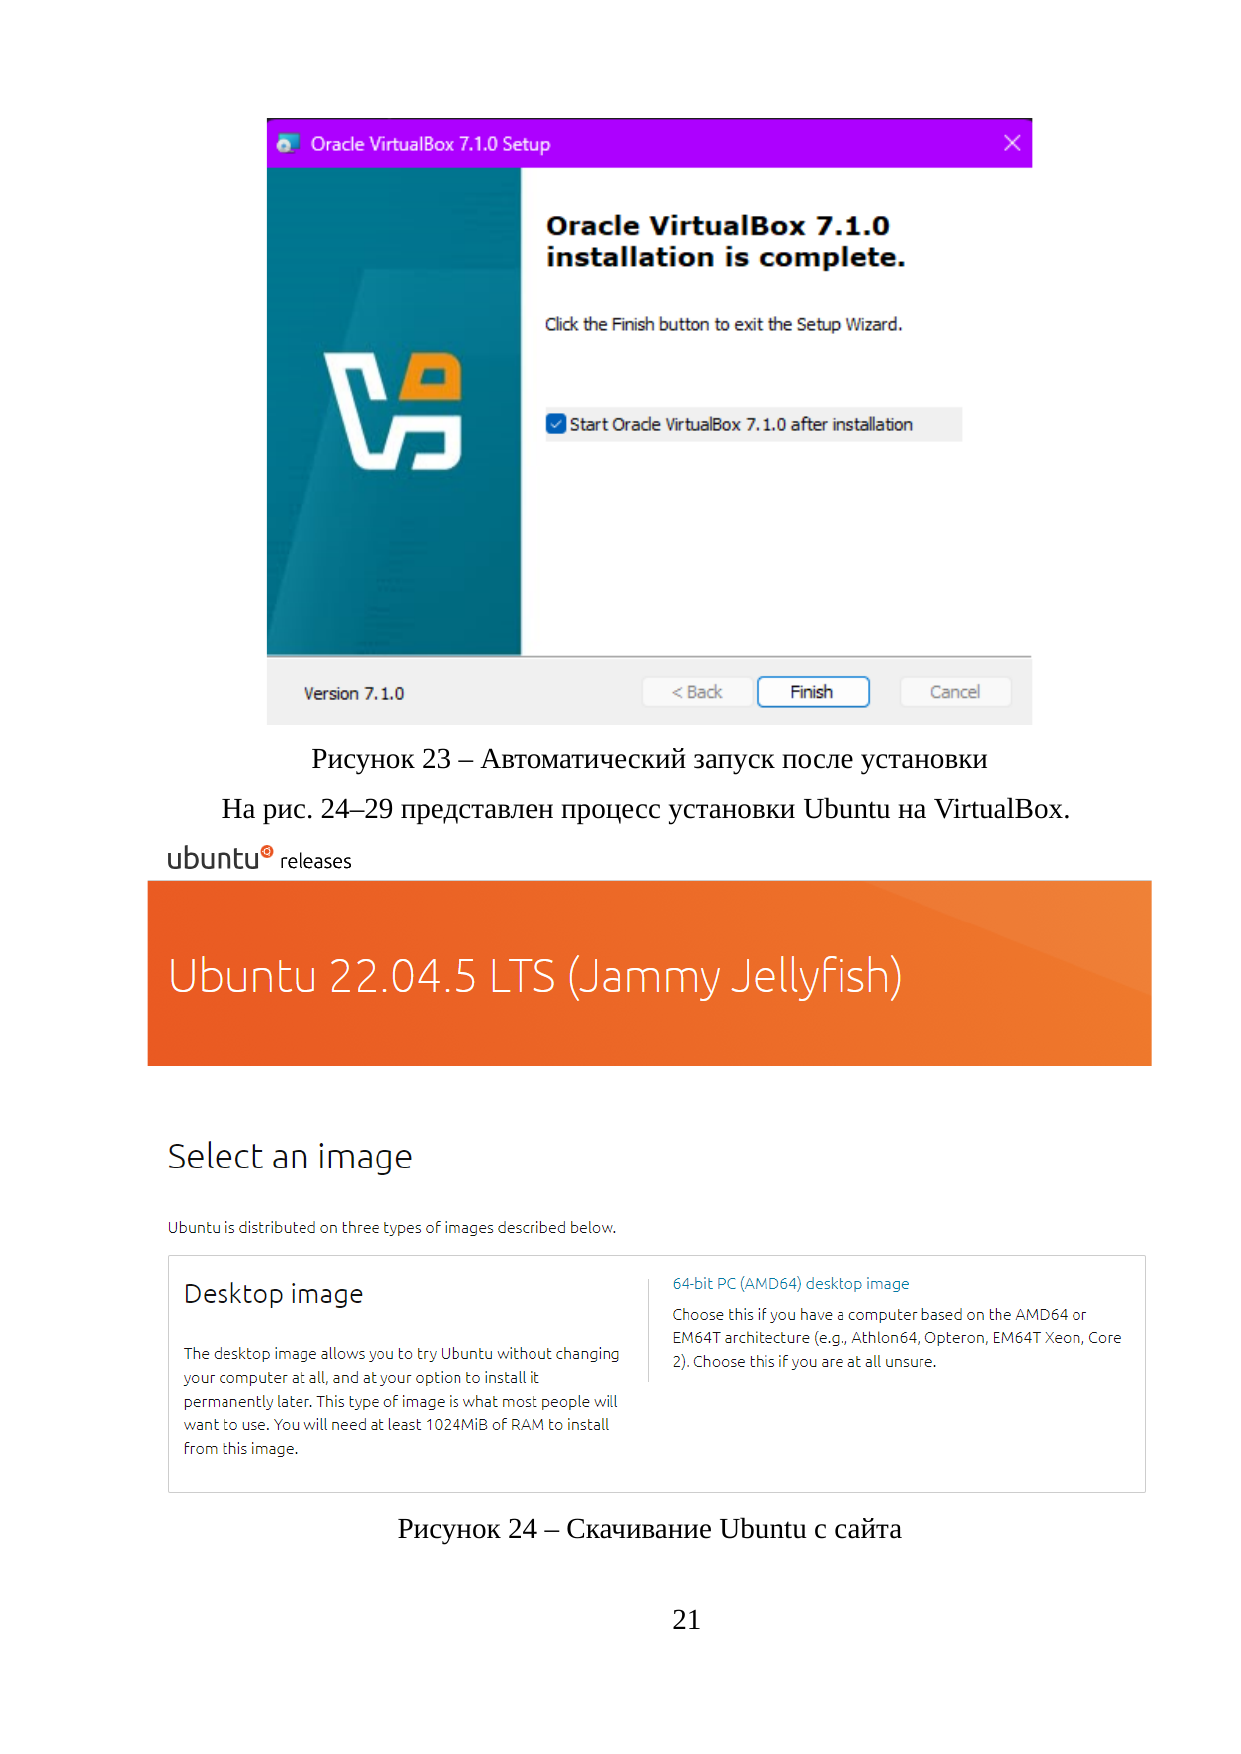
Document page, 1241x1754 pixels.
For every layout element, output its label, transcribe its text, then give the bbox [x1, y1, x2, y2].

text На рис. 24–29 представлен процесс установки Ubuntu на VirtualBox. [148, 792, 1152, 825]
text Рисунок 24 – Скачивание Ubuntu с сайта [148, 1495, 1152, 1545]
picture [266, 170, 513, 541]
picture [410, 486, 438, 491]
picture [317, 382, 323, 393]
picture [147, 841, 1152, 1495]
picture [440, 477, 464, 485]
text Рисунок 23 – Автоматический запуск после установки [267, 725, 1032, 775]
picture [266, 517, 289, 538]
picture [266, 426, 289, 432]
picture [365, 567, 389, 598]
picture [266, 400, 319, 418]
picture [266, 118, 1033, 725]
picture [266, 467, 513, 646]
picture [266, 451, 289, 457]
